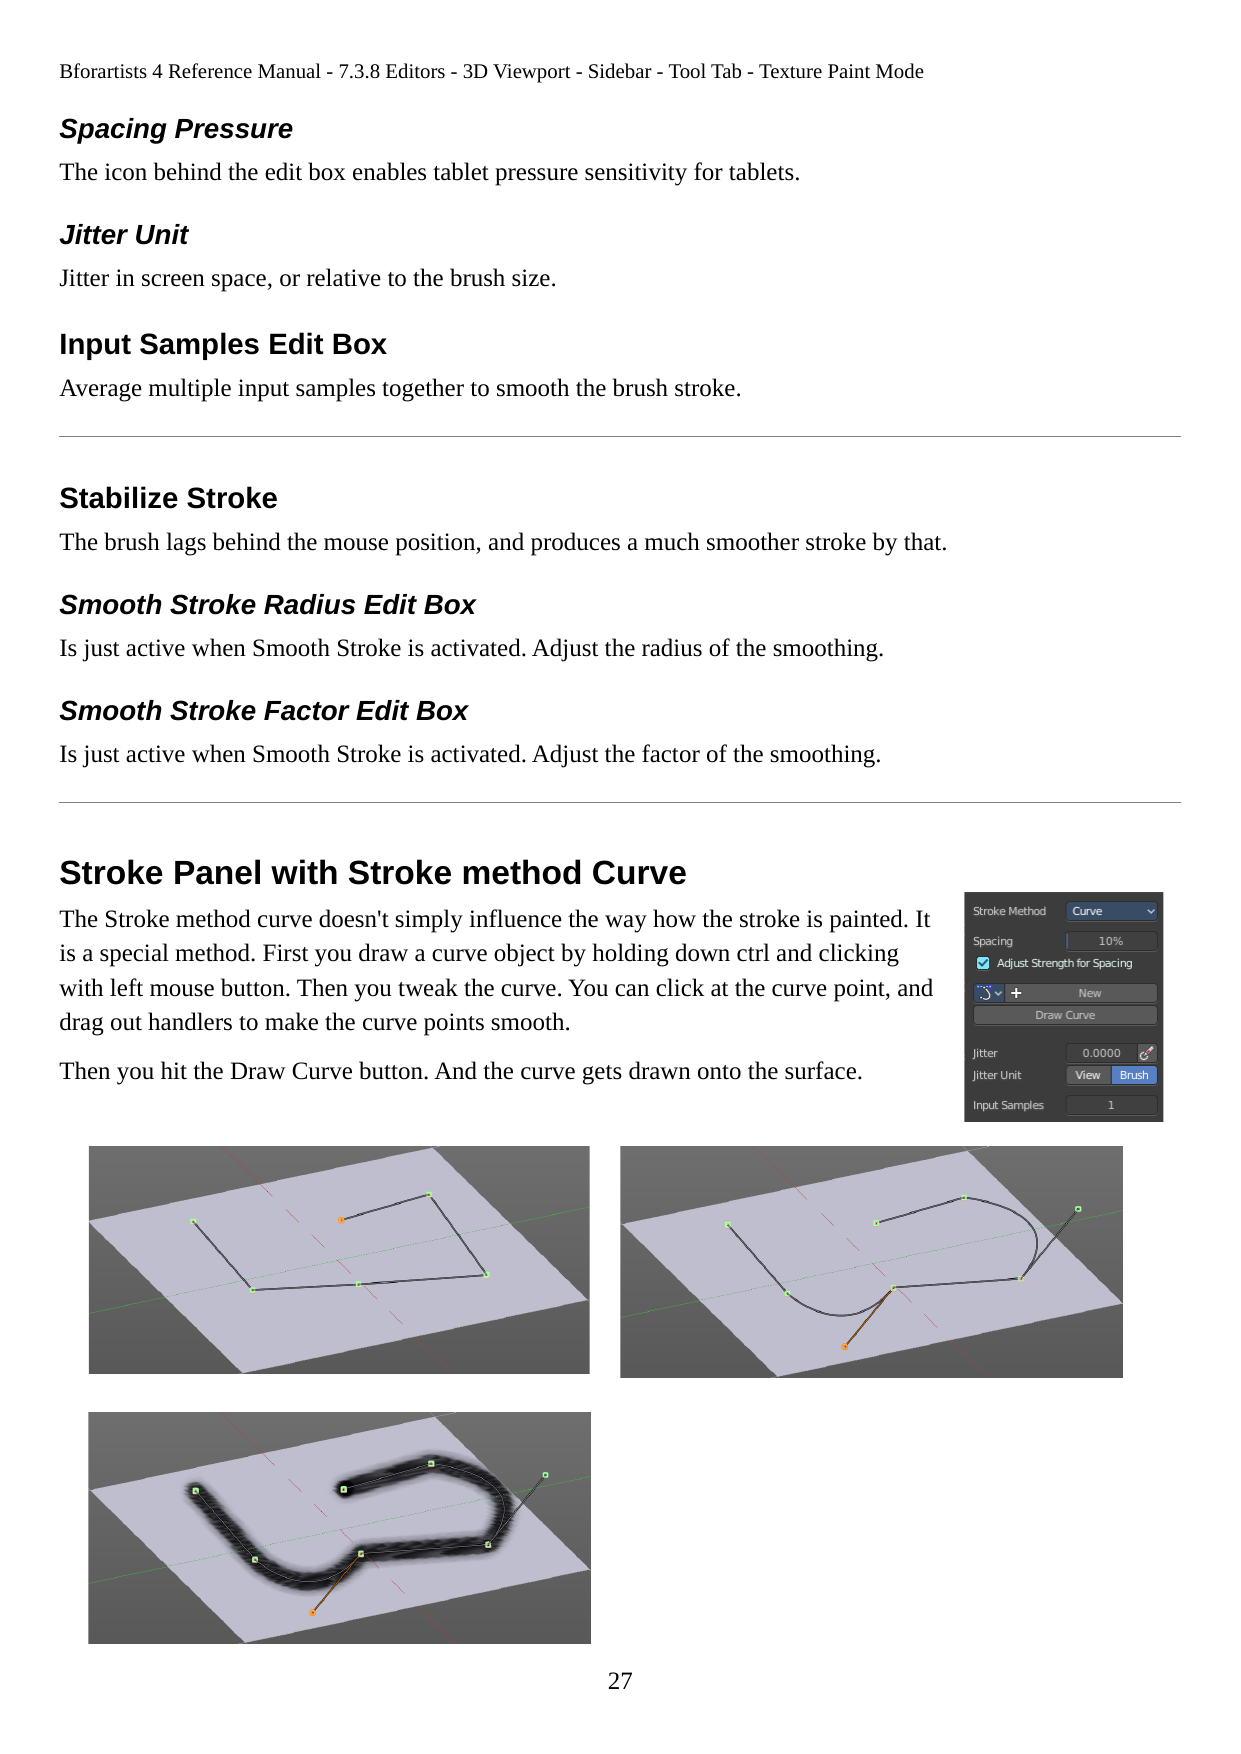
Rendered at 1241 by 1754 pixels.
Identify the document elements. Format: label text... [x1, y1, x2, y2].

picture [88, 1146, 590, 1374]
subtitle Jitter Unit [59, 218, 1181, 250]
text Jitter in screen space, or relative to the brush size. [59, 263, 1181, 292]
subtitle Smooth Stroke Radius Edit Box [59, 588, 1181, 620]
subtitle Spacing Pressure [59, 113, 1181, 144]
subtitle Stroke Panel with Stroke method Curve [59, 853, 1181, 891]
picture [620, 1146, 1123, 1378]
text The Stroke method curve doesn't simply influence the way how the stroke is painted. It is a special method. First you draw a curve object by holding down ctrl and clicking with left mouse button. Then you tweak the curve. You can click at the curve point, and drag out handlers to make the curve points smooth. [59, 904, 964, 1036]
picture [88, 1412, 591, 1644]
subtitle Stabilize Stroke [59, 481, 1181, 514]
text The brush lags behind the mouse position, and produces a much smoother stroke by that. [59, 527, 1181, 556]
text Is just active when Smooth Stroke is activated. Adjust the factor of the smoothing. [59, 739, 1181, 767]
text Then you hit the Draw Curve button. And the curve gets drawn onto the surface. [59, 1056, 964, 1085]
subtitle Input Samples Edit Box [59, 327, 1181, 360]
text The icon behind the edit box enables tablet pressure sensitivity for tablets. [59, 157, 1181, 186]
picture [964, 892, 1164, 1122]
subtitle Smooth Stroke Factor Edit Box [59, 694, 1181, 726]
text Is just active when Smooth Stroke is activated. Adjust the radius of the smoothing. [59, 633, 1181, 662]
text Average multiple input samples together to smooth the brush stroke. [59, 373, 1181, 402]
